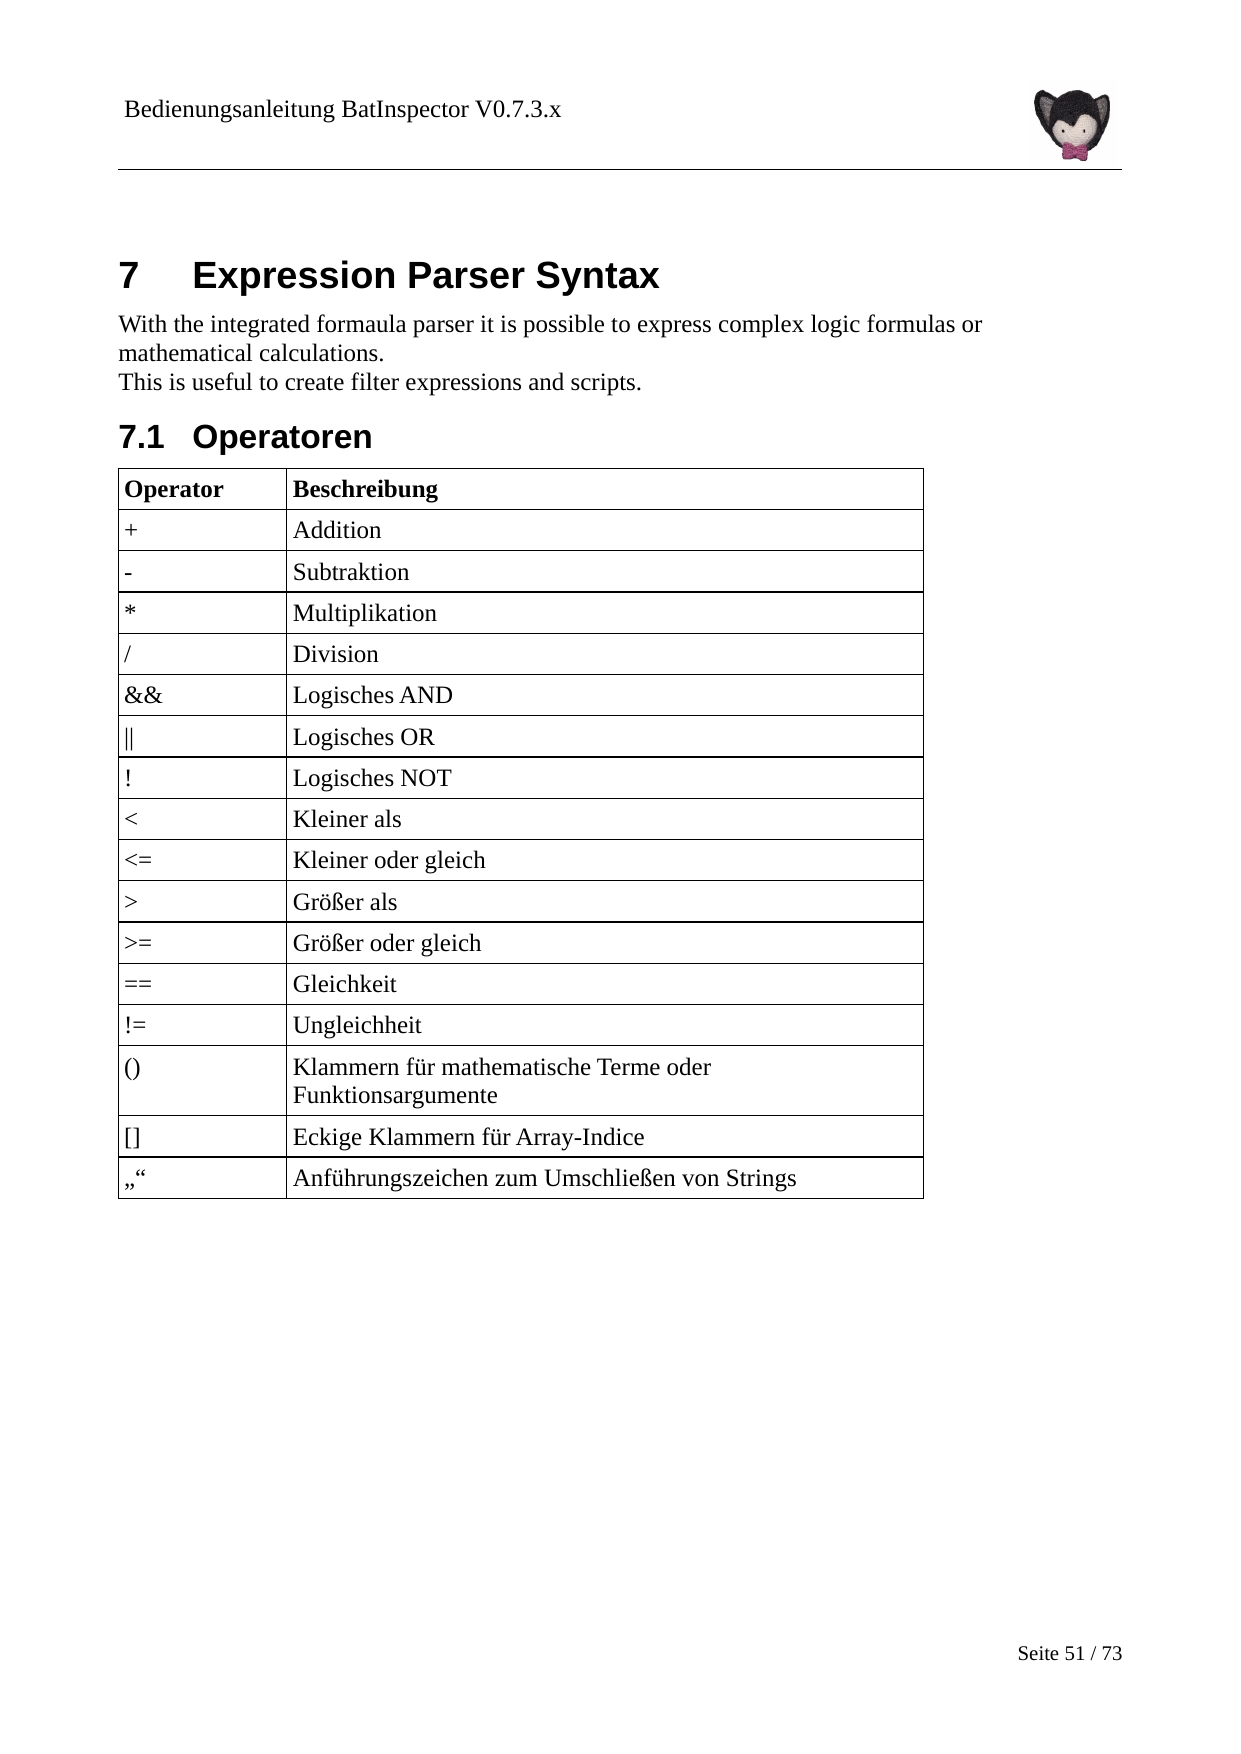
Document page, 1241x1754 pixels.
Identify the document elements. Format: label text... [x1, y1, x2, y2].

table_cell [] [119, 1116, 286, 1156]
table_header Beschreibung [287, 469, 923, 509]
table_cell Division [287, 634, 923, 674]
table_cell Logisches OR [287, 716, 923, 756]
table_cell Kleiner als [287, 799, 923, 839]
table_cell || [119, 716, 286, 756]
subtitle Expression Parser Syntax [118, 253, 1122, 297]
table_cell Subtraktion [287, 551, 923, 591]
table_cell != [119, 1005, 286, 1045]
table_cell Anführungszeichen zum Umschließen von Strings [287, 1158, 923, 1198]
table_cell / [119, 634, 286, 674]
subtitle Operatoren [118, 416, 1122, 455]
table_cell ! [119, 758, 286, 798]
table_cell >= [119, 923, 286, 963]
table_cell == [119, 964, 286, 1004]
table_cell Multiplikation [287, 593, 923, 633]
text With the integrated formaula parser it is possible to express complex logic formulas or mathematical calculations. [118, 309, 1122, 367]
table_cell - [119, 551, 286, 591]
table_cell Größer als [287, 881, 923, 921]
table_cell Logisches NOT [287, 758, 923, 798]
table_cell * [119, 593, 286, 633]
table_cell Eckige Klammern für Array-Indice [287, 1116, 923, 1156]
table_cell && [119, 675, 286, 715]
picture [1030, 80, 1119, 169]
table_cell + [119, 510, 286, 550]
table_header Operator [119, 469, 286, 509]
table_cell Addition [287, 510, 923, 550]
text This is useful to create filter expressions and scripts. [118, 367, 1122, 396]
table_cell „“ [119, 1158, 286, 1198]
table_cell Größer oder gleich [287, 923, 923, 963]
table_cell Logisches AND [287, 675, 923, 715]
table_cell < [119, 799, 286, 839]
table_cell () [119, 1046, 286, 1115]
table_cell Gleichkeit [287, 964, 923, 1004]
table_cell Kleiner oder gleich [287, 840, 923, 880]
table_cell Ungleichheit [287, 1005, 923, 1045]
table_cell Klammern für mathematische Terme oder Funktionsargumente [287, 1046, 923, 1115]
table_cell <= [119, 840, 286, 880]
table_cell > [119, 881, 286, 921]
